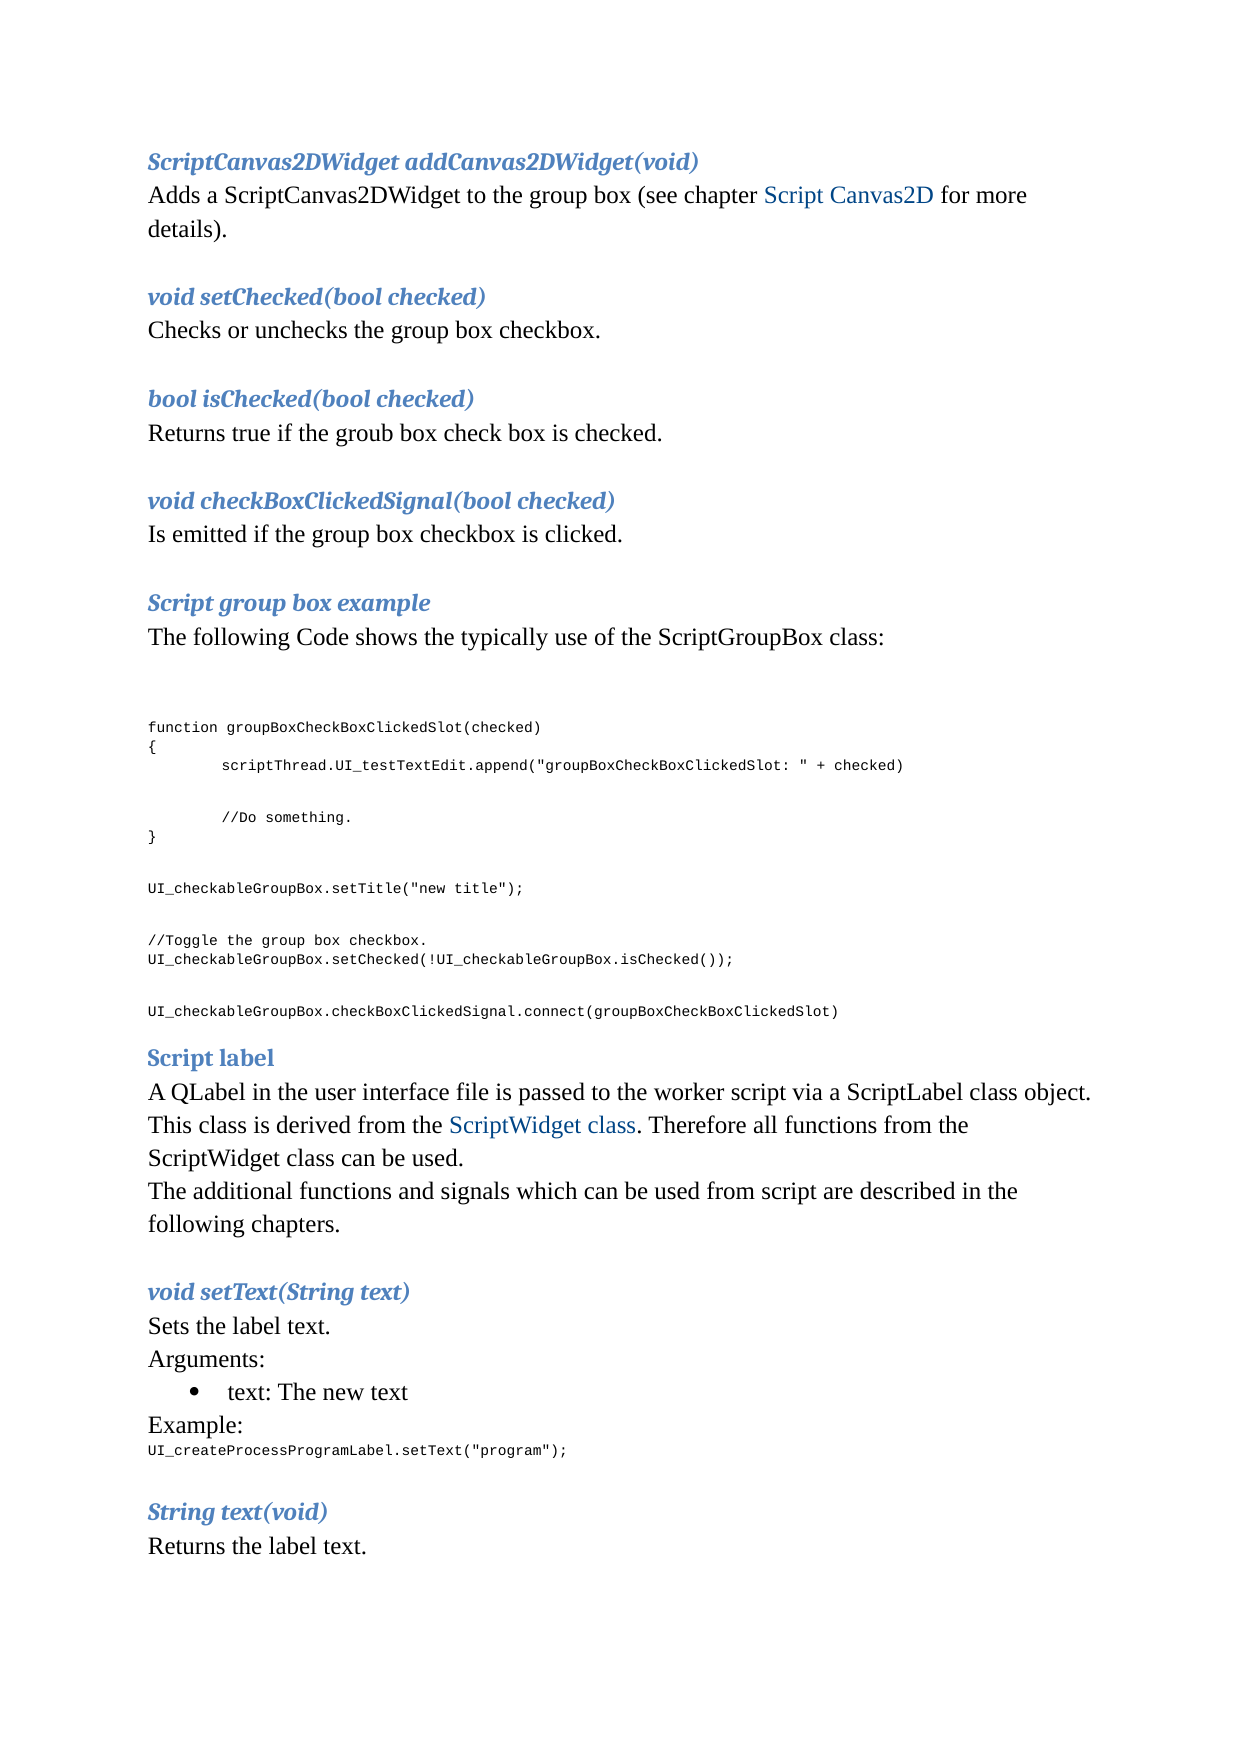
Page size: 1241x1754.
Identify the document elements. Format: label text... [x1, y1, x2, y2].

text Example: [148, 1410, 1093, 1439]
subtitle ScriptCanvas2DWidget addCanvas2DWidget(void) [148, 148, 1093, 176]
subtitle Script label [148, 1044, 1093, 1073]
text Returns true if the groub box check box is checked. [148, 418, 1093, 446]
subtitle void checkBoxClickedSignal(bool checked) [148, 487, 1093, 515]
subtitle Script group box example [148, 588, 1093, 617]
subtitle String text(void) [148, 1498, 1093, 1527]
text The additional functions and signals which can be used from script are described in the following chapters. [148, 1176, 1093, 1238]
text UI_checkableGroupBox.checkBoxClickedSignal.connect(groupBoxCheckBoxClickedSlot) [148, 1004, 1093, 1021]
text { [148, 739, 1093, 756]
text This class is derived from the ScriptWidget class. Therefore all functions from the ScriptWidget class can be used. [148, 1110, 1093, 1172]
text Is emitted if the group box checkbox is clicked. [148, 519, 1093, 548]
text } [148, 829, 1093, 846]
text The following Code shows the typically use of the ScriptGroupBox class: [148, 622, 1093, 650]
text Sets the label text. [148, 1311, 1093, 1340]
subtitle void setChecked(bool checked) [148, 283, 1093, 311]
text scriptThread.UI_testTextEdit.append("groupBoxCheckBoxClickedSlot: " + checked) [148, 758, 1093, 775]
text //Toggle the group box checkbox. [148, 933, 1093, 950]
text Returns the label text. [148, 1531, 1093, 1560]
text UI_checkableGroupBox.setTitle("new title"); [148, 881, 1093, 898]
text Arguments: [148, 1344, 1093, 1373]
text UI_checkableGroupBox.setChecked(!UI_checkableGroupBox.isChecked()); [148, 952, 1093, 969]
text //Do something. [148, 811, 1093, 827]
list text: The new text [190, 1377, 1093, 1406]
text Adds a ScriptCanvas2DWidget to the group box (see chapter Script Canvas2D for more details). [148, 181, 1093, 242]
text A QLabel in the user interface file is passed to the worker script via a ScriptLabel class object. [148, 1077, 1093, 1106]
text Checks or unchecks the group box checkbox. [148, 316, 1093, 344]
subtitle void setText(String text) [148, 1278, 1093, 1307]
subtitle bool isChecked(bool checked) [148, 384, 1093, 413]
text UI_createProcessProgramLabel.setText("program"); [148, 1443, 1093, 1460]
text function groupBoxCheckBoxClickedSlot(checked) [148, 721, 1093, 737]
